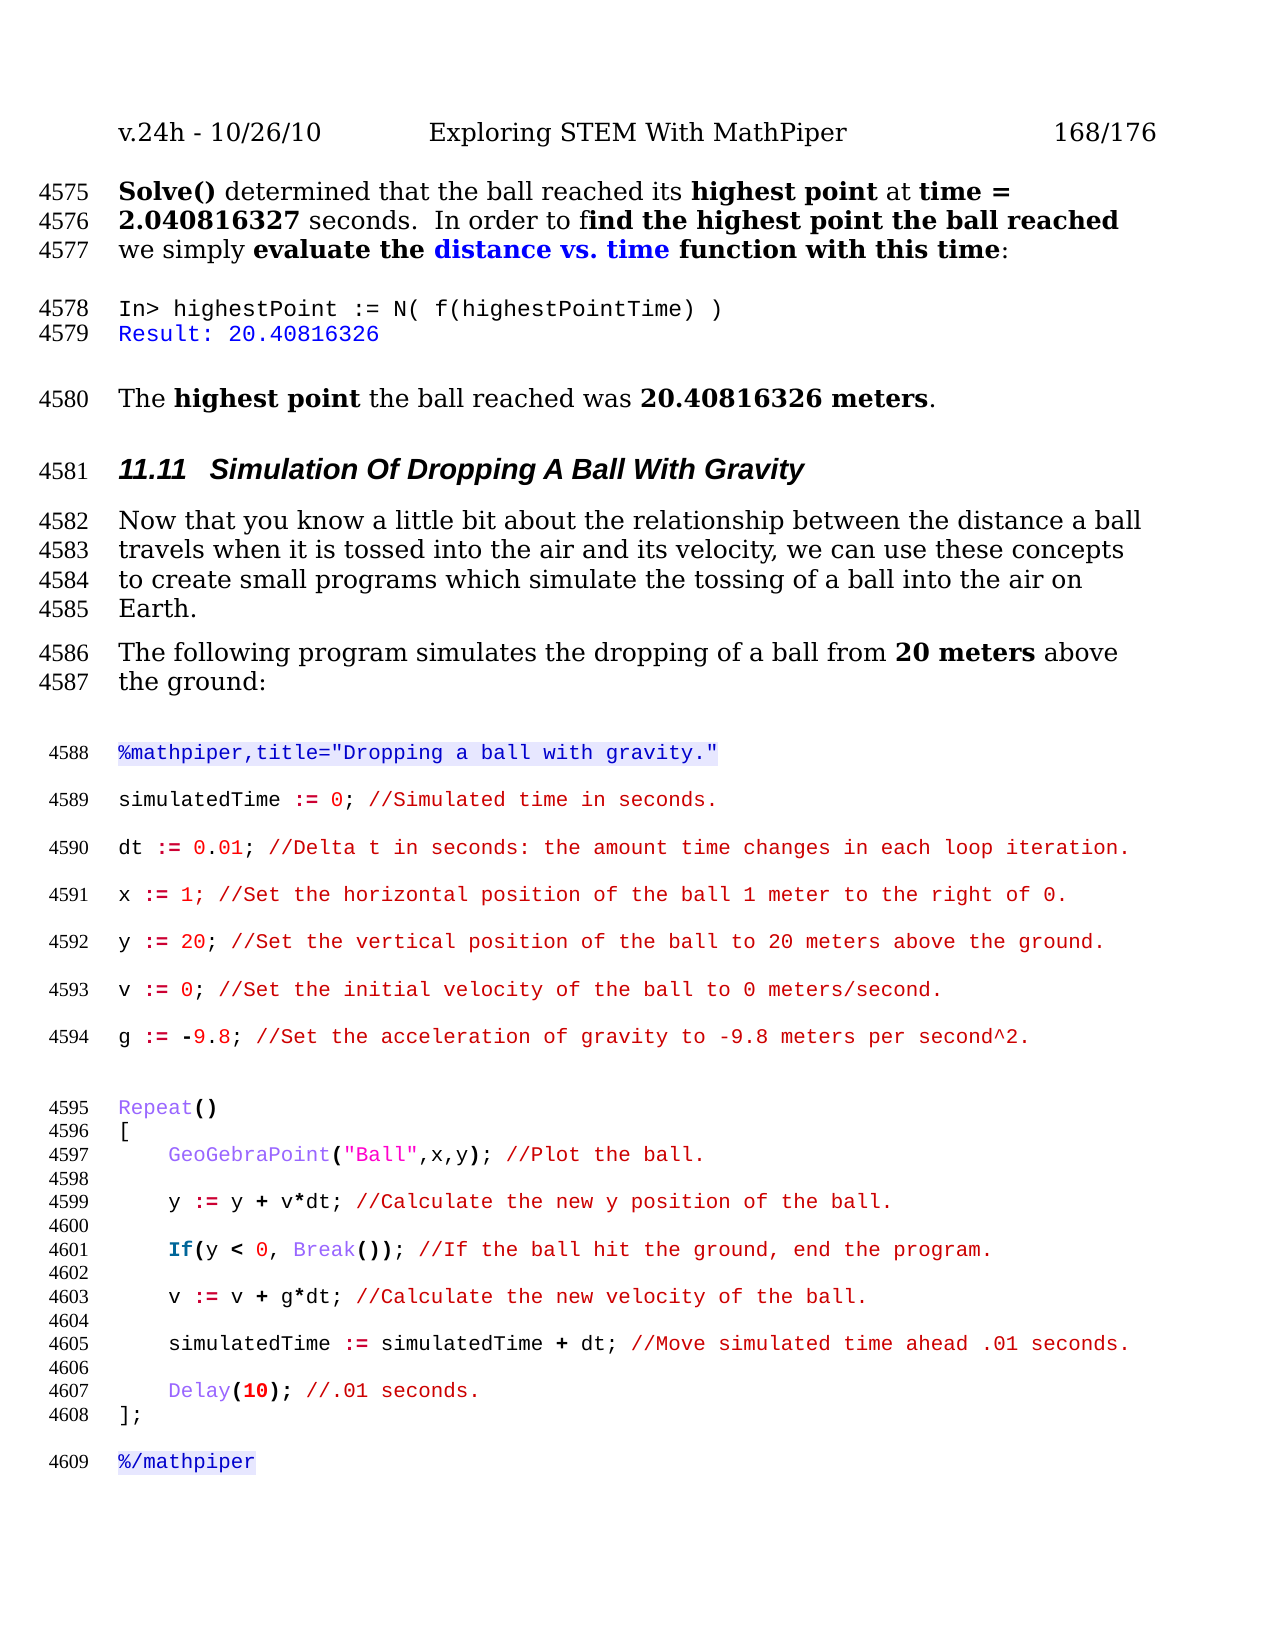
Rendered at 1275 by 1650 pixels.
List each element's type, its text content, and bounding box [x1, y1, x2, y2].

text If(y < 0, Break()); //If the ball hit the ground, end the program. [118, 1239, 1157, 1262]
text Result: 20.40816326 [118, 323, 1157, 349]
text Repeat() [118, 1097, 1157, 1120]
text y := y + v*dt; //Calculate the new y position of the ball. [118, 1191, 1157, 1215]
text %mathpiper,title="Dropping a ball with gravity." [118, 742, 1157, 766]
text GeoGebraPoint("Ball",x,y); //Plot the ball. [118, 1144, 1157, 1168]
text [ [118, 1120, 1157, 1144]
text v := 0; //Set the initial velocity of the ball to 0 meters/second. [118, 978, 1157, 1002]
text The following program simulates the dropping of a ball from 20 meters above the ground: [118, 638, 1157, 697]
text dt := 0.01; //Delta t in seconds: the amount time changes in each loop iteration. [118, 837, 1157, 860]
text x := 1; //Set the horizontal position of the ball 1 meter to the right of 0. [118, 884, 1157, 908]
text Delay(10); //.01 seconds. [118, 1381, 1157, 1404]
text The highest point the ball reached was 20.40816326 meters. [118, 384, 1157, 413]
subtitle Simulation Of Dropping A Ball With Gravity [118, 452, 1157, 486]
text Solve() determined that the ball reached its highest point at time = 2.040816327 seconds. In order to find the highest point the ball reached we simply evaluate the distance vs. time function with this time: [118, 177, 1157, 265]
text %/mathpiper [118, 1451, 1157, 1475]
text g := -9.8; //Set the acceleration of gravity to -9.8 meters per second^2. [118, 1026, 1157, 1049]
text Now that you know a little bit about the relationship between the distance a ball travels when it is tossed into the air and its velocity, we can use these concepts to create small programs which simulate the tossing of a ball into the air on Earth. [118, 507, 1157, 623]
text In> highestPoint := N( f(highestPointTime) ) [118, 297, 1157, 323]
text simulatedTime := 0; //Simulated time in seconds. [118, 789, 1157, 813]
text simulatedTime := simulatedTime + dt; //Move simulated time ahead .01 seconds. [118, 1333, 1157, 1357]
text v := v + g*dt; //Calculate the new velocity of the ball. [118, 1286, 1157, 1309]
text y := 20; //Set the vertical position of the ball to 20 meters above the ground. [118, 931, 1157, 955]
text ]; [118, 1404, 1157, 1428]
